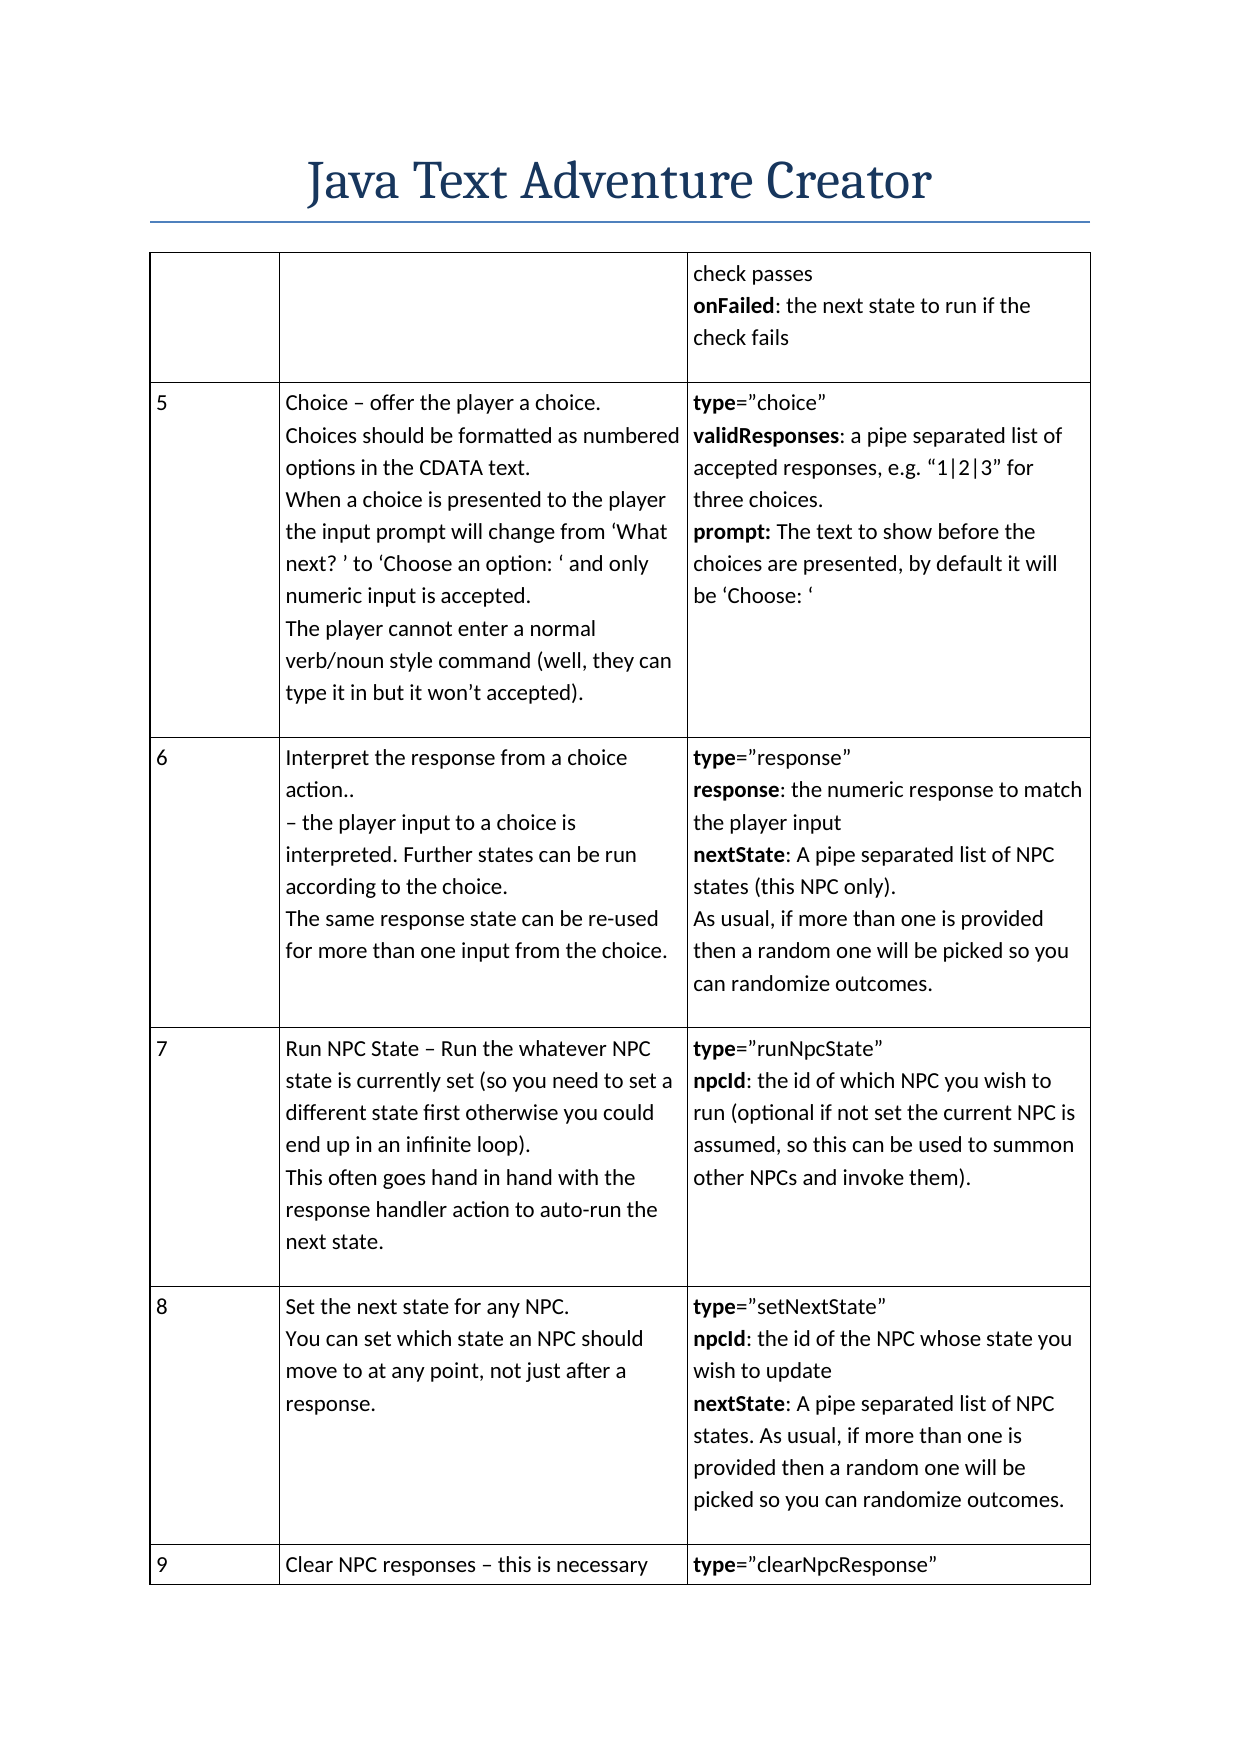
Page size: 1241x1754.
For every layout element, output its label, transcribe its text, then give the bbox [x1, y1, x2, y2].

table_cell Set the next state for any NPC. You can set which state an NPC should move to at any point, not just after a response. [280, 1287, 687, 1544]
table_cell 7 [151, 1028, 279, 1286]
table_cell type=”clearNpcResponse” [688, 1545, 1090, 1584]
table_cell Clear NPC responses – this is necessary [280, 1545, 687, 1584]
table_cell Interpret the response from a choice action.. – the player input to a choice is interpreted. Further states can be run according to the choice. The same response state can be re-used for more than one input from the choice. [280, 738, 687, 1027]
table_cell type=”choice” validResponses: a pipe separated list of accepted responses, e.g. “1|2|3” for three choices. prompt: The text to show before the choices are presented, by default it will be ‘Choose: ‘ [688, 383, 1090, 737]
table_cell [280, 253, 687, 382]
table_cell [151, 253, 279, 382]
table_cell check passes onFailed: the next state to run if the check fails [688, 253, 1090, 382]
table_cell 8 [151, 1287, 279, 1544]
table_cell 9 [151, 1545, 279, 1584]
table_cell type=”setNextState” npcId: the id of the NPC whose state you wish to update nextState: A pipe separated list of NPC states. As usual, if more than one is provided then a random one will be picked so you can randomize outcomes. [688, 1287, 1090, 1544]
table_cell type=”runNpcState” npcId: the id of which NPC you wish to run (optional if not set the current NPC is assumed, so this can be used to summon other NPCs and invoke them). [688, 1028, 1090, 1286]
table_cell Run NPC State – Run the whatever NPC state is currently set (so you need to set a different state first otherwise you could end up in an infinite loop). This often goes hand in hand with the response handler action to auto-run the next state. [280, 1028, 687, 1286]
table_cell 6 [151, 738, 279, 1027]
table_cell 5 [151, 383, 279, 737]
table_cell type=”response” response: the numeric response to match the player input nextState: A pipe separated list of NPC states (this NPC only). As usual, if more than one is provided then a random one will be picked so you can randomize outcomes. [688, 738, 1090, 1027]
table_cell Choice – offer the player a choice. Choices should be formatted as numbered options in the CDATA text. When a choice is presented to the player the input prompt will change from ‘What next? ’ to ‘Choose an option: ‘ and only numeric input is accepted. The player cannot enter a normal verb/noun style command (well, they can type it in but it won’t accepted). [280, 383, 687, 737]
